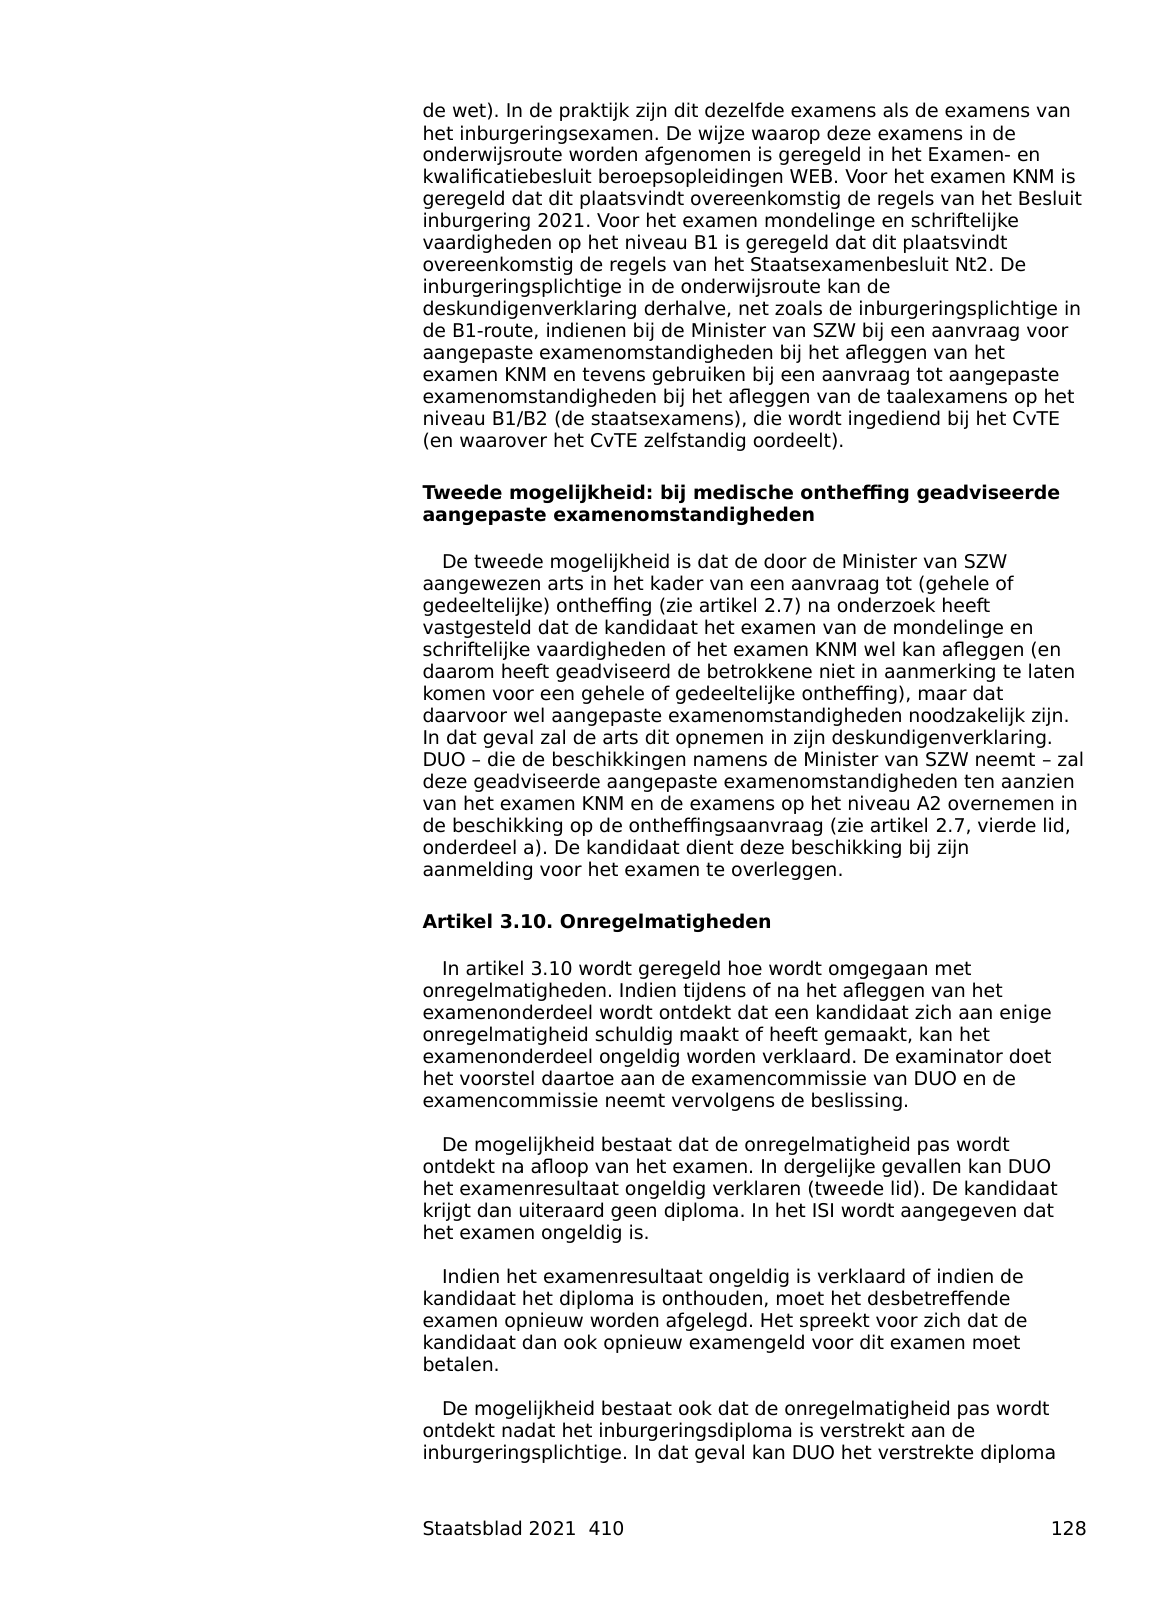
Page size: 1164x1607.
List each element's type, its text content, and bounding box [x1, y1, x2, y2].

text In artikel 3.10 wordt geregeld hoe wordt omgegaan met onregelmatigheden. Indien tijdens of na het afleggen van het examenonderdeel wordt ontdekt dat een kandidaat zich aan enige onregelmatigheid schuldig maakt of heeft gemaakt, kan het examenonderdeel ongeldig worden verklaard. De examinator doet het voorstel daartoe aan de examencommissie van DUO en de examencommissie neemt vervolgens de beslissing. [422, 958, 1087, 1112]
subtitle Artikel 3.10. Onregelmatigheden [422, 911, 1087, 933]
text Indien het examenresultaat ongeldig is verklaard of indien de kandidaat het diploma is onthouden, moet het desbetreffende examen opnieuw worden afgelegd. Het spreekt voor zich dat de kandidaat dan ook opnieuw examengeld voor dit examen moet betalen. [422, 1266, 1087, 1376]
text De mogelijkheid bestaat ook dat de onregelmatigheid pas wordt ontdekt nadat het inburgeringsdiploma is verstrekt aan de inburgeringsplichtige. In dat geval kan DUO het verstrekte diploma [422, 1398, 1087, 1464]
text de wet). In de praktijk zijn dit dezelfde examens als de examens van het inburgeringsexamen. De wijze waarop deze examens in de onderwijsroute worden afgenomen is geregeld in het Examen- en kwalificatiebesluit beroepsopleidingen WEB. Voor het examen KNM is geregeld dat dit plaatsvindt overeenkomstig de regels van het Besluit inburgering 2021. Voor het examen mondelinge en schriftelijke vaardigheden op het niveau B1 is geregeld dat dit plaatsvindt overeenkomstig de regels van het Staatsexamenbesluit Nt2. De inburgeringsplichtige in de onderwijsroute kan de deskundigenverklaring derhalve, net zoals de inburgeringsplichtige in de B1-route, indienen bij de Minister van SZW bij een aanvraag voor aangepaste examenomstandigheden bij het afleggen van het examen KNM en tevens gebruiken bij een aanvraag tot aangepaste examenomstandigheden bij het afleggen van de taalexamens op het niveau B1/B2 (de staatsexamens), die wordt ingediend bij het CvTE (en waarover het CvTE zelfstandig oordeelt). [422, 100, 1087, 452]
subtitle Tweede mogelijkheid: bij medische ontheffing geadviseerde aangepaste examenomstandigheden [422, 482, 1087, 526]
text De mogelijkheid bestaat dat de onregelmatigheid pas wordt ontdekt na afloop van het examen. In dergelijke gevallen kan DUO het examenresultaat ongeldig verklaren (tweede lid). De kandidaat krijgt dan uiteraard geen diploma. In het ISI wordt aangegeven dat het examen ongeldig is. [422, 1134, 1087, 1244]
text De tweede mogelijkheid is dat de door de Minister van SZW aangewezen arts in het kader van een aanvraag tot (gehele of gedeeltelijke) ontheffing (zie artikel 2.7) na onderzoek heeft vastgesteld dat de kandidaat het examen van de mondelinge en schriftelijke vaardigheden of het examen KNM wel kan afleggen (en daarom heeft geadviseerd de betrokkene niet in aanmerking te laten komen voor een gehele of gedeeltelijke ontheffing), maar dat daarvoor wel aangepaste examenomstandigheden noodzakelijk zijn. In dat geval zal de arts dit opnemen in zijn deskundigenverklaring. DUO – die de beschikkingen namens de Minister van SZW neemt – zal deze geadviseerde aangepaste examenomstandigheden ten aanzien van het examen KNM en de examens op het niveau A2 overnemen in de beschikking op de ontheffingsaanvraag (zie artikel 2.7, vierde lid, onderdeel a). De kandidaat dient deze beschikking bij zijn aanmelding voor het examen te overleggen. [422, 551, 1087, 881]
